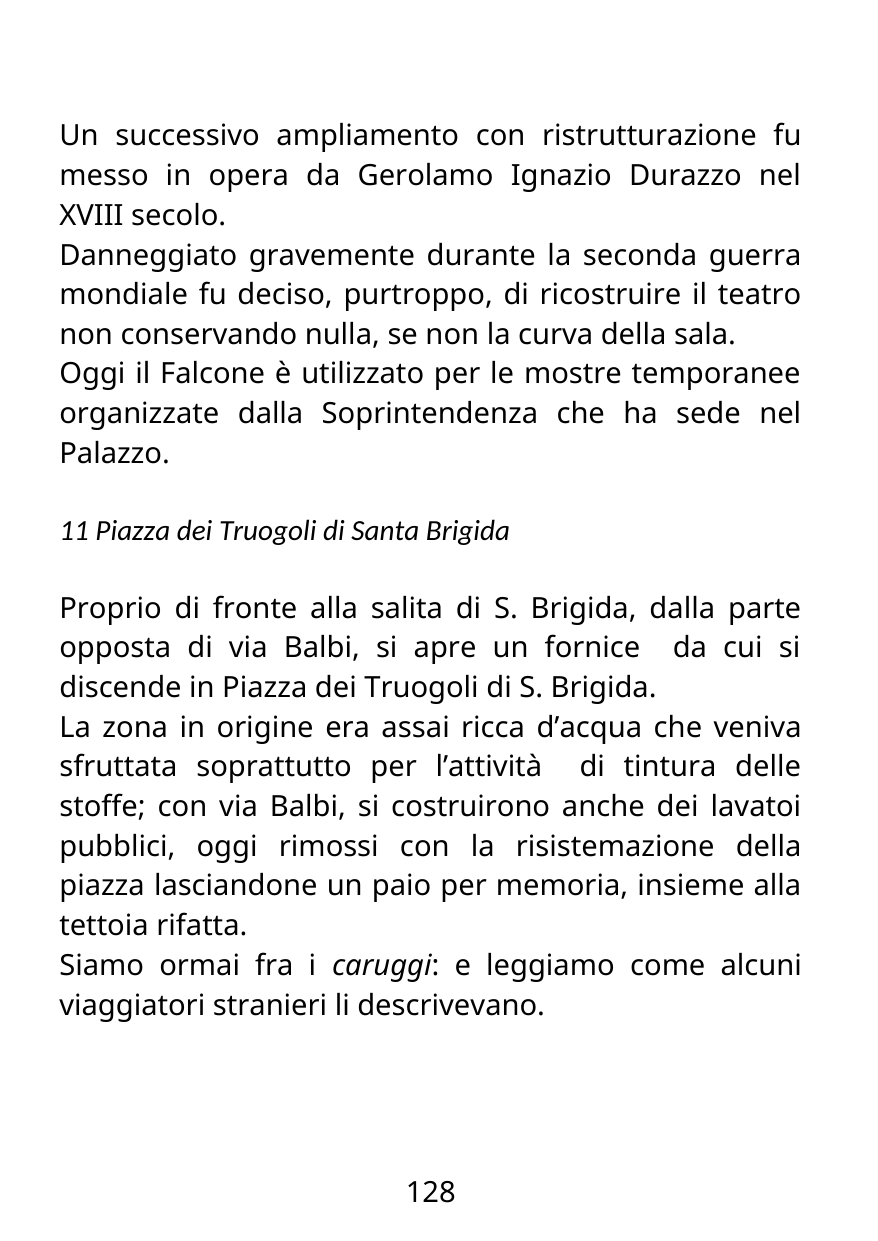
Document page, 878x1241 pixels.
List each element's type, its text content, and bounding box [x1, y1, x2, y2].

text Siamo ormai fra i caruggi: e leggiamo come alcuni viaggiatori stranieri li descrivevano. [59, 944, 802, 1023]
subtitle Piazza dei Truogoli di Santa Brigida [59, 512, 802, 547]
text Proprio di fronte alla salita di S. Brigida, dalla parte opposta di via Balbi, si apre un fornice da cui si discende in Piazza dei Truogoli di S. Brigida. [59, 587, 802, 706]
text Oggi il Falcone è utilizzato per le mostre temporanee organizzate dalla Soprintendenza che ha sede nel Palazzo. [59, 353, 802, 472]
text Danneggiato gravemente durante la seconda guerra mondiale fu deciso, purtroppo, di ricostruire il teatro non conservando nulla, se non la curva della sala. [59, 234, 802, 353]
text Un successivo ampliamento con ristrutturazione fu messo in opera da Gerolamo Ignazio Durazzo nel XVIII secolo. [59, 115, 802, 234]
text La zona in origine era assai ricca d’acqua che veniva sfruttata soprattutto per l’attività di tintura delle stoffe; con via Balbi, si costruirono anche dei lavatoi pubblici, oggi rimossi con la risistemazione della piazza lasciandone un paio per memoria, insieme alla tettoia rifatta. [59, 706, 802, 944]
